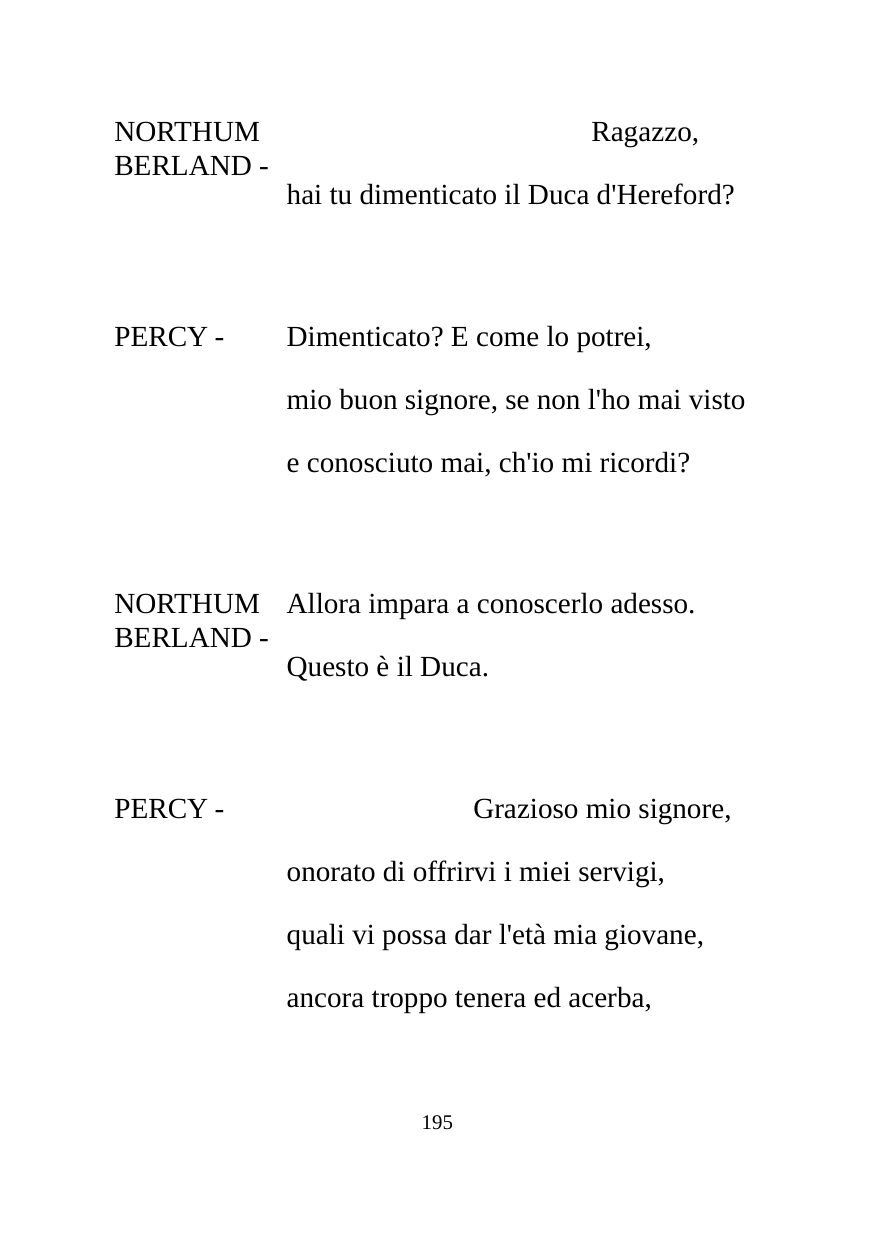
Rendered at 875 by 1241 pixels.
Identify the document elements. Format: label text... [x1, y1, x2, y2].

table_cell NORTHUMBERLAND - [106, 579, 279, 783]
table_cell Ragazzo, hai tu dimenticato il Duca d'Hereford? [279, 106, 768, 311]
table_cell NORTHUMBERLAND - [106, 106, 279, 311]
table_cell Grazioso mio signore, onorato di offrirvi i miei servigi, quali vi possa dar l'età mia giovane, ancora troppo tenera ed acerba, [279, 783, 768, 1051]
table_cell Allora impara a conoscerlo adesso. Questo è il Duca. [279, 579, 768, 783]
table_cell PERCY - [106, 783, 279, 1051]
table_cell PERCY - [106, 311, 279, 579]
table_cell Dimenticato? E come lo potrei, mio buon signore, se non l'ho mai visto e conosciuto mai, ch'io mi ricordi? [279, 311, 768, 579]
